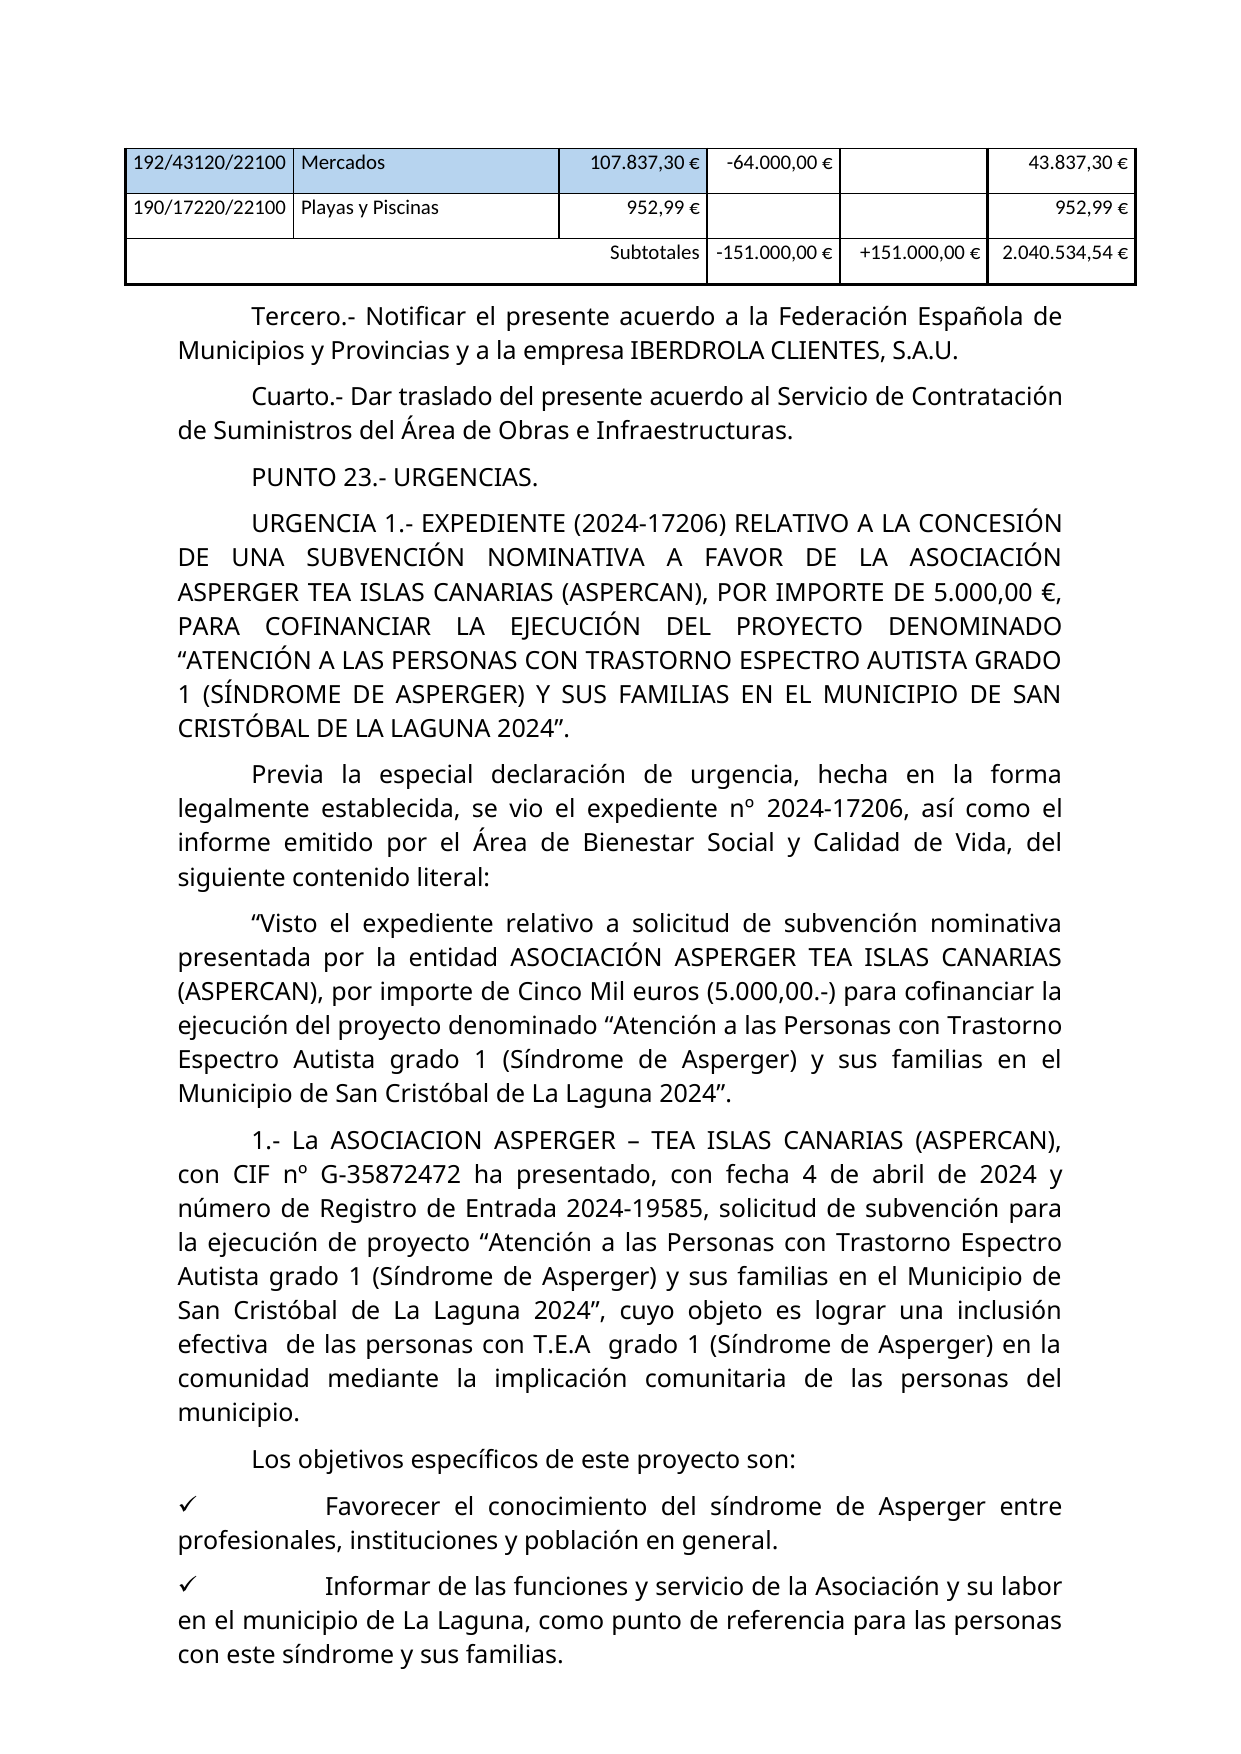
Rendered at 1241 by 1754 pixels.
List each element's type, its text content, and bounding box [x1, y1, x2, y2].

table_cell 190/17220/22100 [127, 194, 293, 238]
table_cell 192/43120/22100 [127, 149, 293, 193]
table_cell [841, 149, 986, 193]
list Informar de las funciones y servicio de la Asociación y su labor en el municipio de La Laguna, como punto de referencia para las personas con este síndrome y sus familias. [177, 1569, 1063, 1671]
table_cell +151.000,00 € [841, 239, 986, 283]
table_cell Playas y Piscinas [294, 194, 558, 238]
table_cell 952,99 € [560, 194, 706, 238]
text Tercero.- Notificar el presente acuerdo a la Federación Española de Municipios y Provincias y a la empresa IBERDROLA CLIENTES, S.A.U. [177, 298, 1063, 366]
table_cell 43.837,30 € [989, 149, 1134, 193]
table_cell [708, 194, 839, 238]
text PUNTO 23.- URGENCIAS. [177, 459, 1063, 493]
table_cell 2.040.534,54 € [989, 239, 1134, 283]
text Previa la especial declaración de urgencia, hecha en la forma legalmente establecida, se vio el expediente nº 2024-17206, así como el informe emitido por el Área de Bienestar Social y Calidad de Vida, del siguiente contenido literal: [177, 757, 1063, 893]
table_cell Mercados [294, 149, 558, 193]
table_cell -64.000,00 € [708, 149, 839, 193]
table_cell 952,99 € [989, 194, 1134, 238]
table_cell -151.000,00 € [708, 239, 839, 283]
text “Visto el expediente relativo a solicitud de subvención nominativa presentada por la entidad ASOCIACIÓN ASPERGER TEA ISLAS CANARIAS (ASPERCAN), por importe de Cinco Mil euros (5.000,00.-) para cofinanciar la ejecución del proyecto denominado “Atención a las Personas con Trastorno Espectro Autista grado 1 (Síndrome de Asperger) y sus familias en el Municipio de San Cristóbal de La Laguna 2024”. [177, 906, 1063, 1110]
text URGENCIA 1.- EXPEDIENTE (2024-17206) RELATIVO A LA CONCESIÓN DE UNA SUBVENCIÓN NOMINATIVA A FAVOR DE LA ASOCIACIÓN ASPERGER TEA ISLAS CANARIAS (ASPERCAN), POR IMPORTE DE 5.000,00 €, PARA COFINANCIAR LA EJECUCIÓN DEL PROYECTO DENOMINADO “ATENCIÓN A LAS PERSONAS CON TRASTORNO ESPECTRO AUTISTA GRADO 1 (SÍNDROME DE ASPERGER) Y SUS FAMILIAS EN EL MUNICIPIO DE SAN CRISTÓBAL DE LA LAGUNA 2024”. [177, 506, 1063, 744]
text Los objetivos específicos de este proyecto son: [177, 1442, 1063, 1476]
text 1.- La ASOCIACION ASPERGER – TEA ISLAS CANARIAS (ASPERCAN), con CIF nº G-35872472 ha presentado, con fecha 4 de abril de 2024 y número de Registro de Entrada 2024-19585, solicitud de subvención para la ejecución de proyecto “Atención a las Personas con Trastorno Espectro Autista grado 1 (Síndrome de Asperger) y sus familias en el Municipio de San Cristóbal de La Laguna 2024”, cuyo objeto es lograr una inclusión efectiva de las personas con T.E.A grado 1 (Síndrome de Asperger) en la comunidad mediante la implicación comunitaria de las personas del municipio. [177, 1123, 1063, 1429]
text Cuarto.- Dar traslado del presente acuerdo al Servicio de Contratación de Suministros del Área de Obras e Infraestructuras. [177, 379, 1063, 447]
table_cell [841, 194, 986, 238]
table_cell 107.837,30 € [560, 149, 706, 193]
list Favorecer el conocimiento del síndrome de Asperger entre profesionales, instituciones y población en general. [177, 1488, 1063, 1556]
table_cell Subtotales [127, 239, 706, 283]
